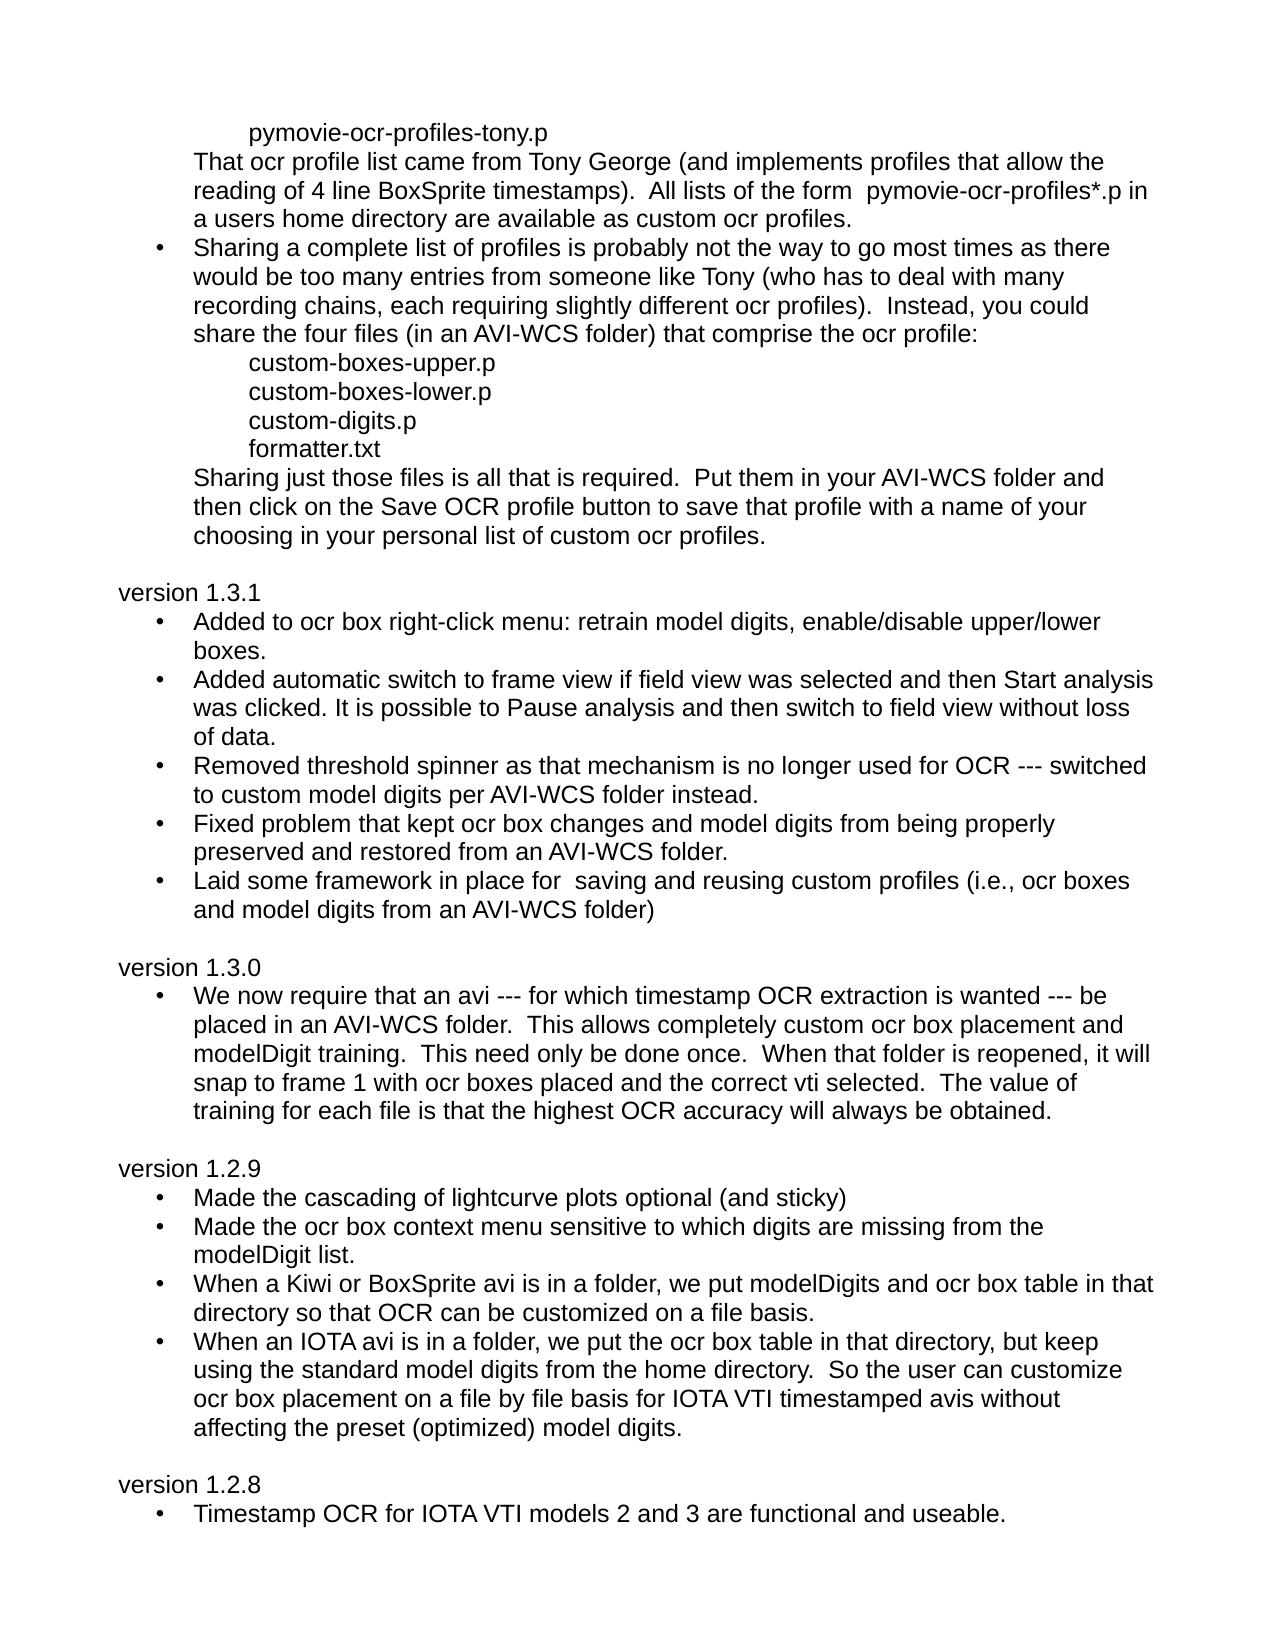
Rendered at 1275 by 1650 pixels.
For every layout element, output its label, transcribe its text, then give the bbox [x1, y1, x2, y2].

list When a Kiwi or BoxSprite avi is in a folder, we put modelDigits and ocr box table in that directory so that OCR can be customized on a file basis. [156, 1269, 1157, 1327]
list When an IOTA avi is in a folder, we put the ocr box table in that directory, but keep using the standard model digits from the home directory. So the user can customize ocr box placement on a file by file basis for IOTA VTI timestamped avis without affecting the preset (optimized) model digits. [156, 1327, 1157, 1471]
list Laid some framework in place for saving and reusing custom profiles (i.e., ocr boxes and model digits from an AVI-WCS folder) [156, 866, 1157, 952]
list Fixed problem that kept ocr box changes and model digits from being properly preserved and restored from an AVI-WCS folder. [156, 808, 1157, 866]
list Made the cascading of lightcurve plots optional (and sticky) [156, 1183, 1157, 1211]
list Removed threshold spinner as that mechanism is no longer used for OCR --- switched to custom model digits per AVI-WCS folder instead. [156, 751, 1157, 808]
list Made the ocr box context menu sensitive to which digits are missing from the modelDigit list. [156, 1211, 1157, 1269]
text version 1.2.8 [118, 1471, 1157, 1499]
list Sharing a complete list of profiles is probably not the way to go most times as there would be too many entries from someone like Tony (who has to deal with many recording chains, each requiring slightly different ocr profiles). Instead, you could share the four files (in an AVI-WCS folder) that comprise the ocr profile: custom-boxes-upper.p custom-boxes-lower.p custom-digits.p formatter.txt Sharing just those files is all that is required. Put them in your AVI-WCS folder and then click on the Save OCR profile button to save that profile with a name of your choosing in your personal list of custom ocr profiles. [156, 233, 1157, 549]
list Added to ocr box right-click menu: retrain model digits, enable/disable upper/lower boxes. [156, 607, 1157, 664]
list Timestamp OCR for IOTA VTI models 2 and 3 are functional and useable. [156, 1499, 1157, 1528]
text version 1.2.9 [118, 1154, 1157, 1183]
list Added automatic switch to frame view if field view was selected and then Start analysis was clicked. It is possible to Pause analysis and then switch to field view without loss of data. [156, 664, 1157, 751]
text version 1.3.1 [118, 578, 1157, 607]
text version 1.3.0 [118, 952, 1157, 981]
list pymovie-ocr-profiles-tony.p That ocr profile list came from Tony George (and implements profiles that allow the reading of 4 line BoxSprite timestamps). All lists of the form pymovie-ocr-profiles*.p in a users home directory are available as custom ocr profiles. [156, 118, 1157, 233]
list We now require that an avi --- for which timestamp OCR extraction is wanted --- be placed in an AVI-WCS folder. This allows completely custom ocr box placement and modelDigit training. This need only be done once. When that folder is reopened, it will snap to frame 1 with ocr boxes placed and the correct vti selected. The value of training for each file is that the highest OCR accuracy will always be obtained. [156, 981, 1157, 1154]
